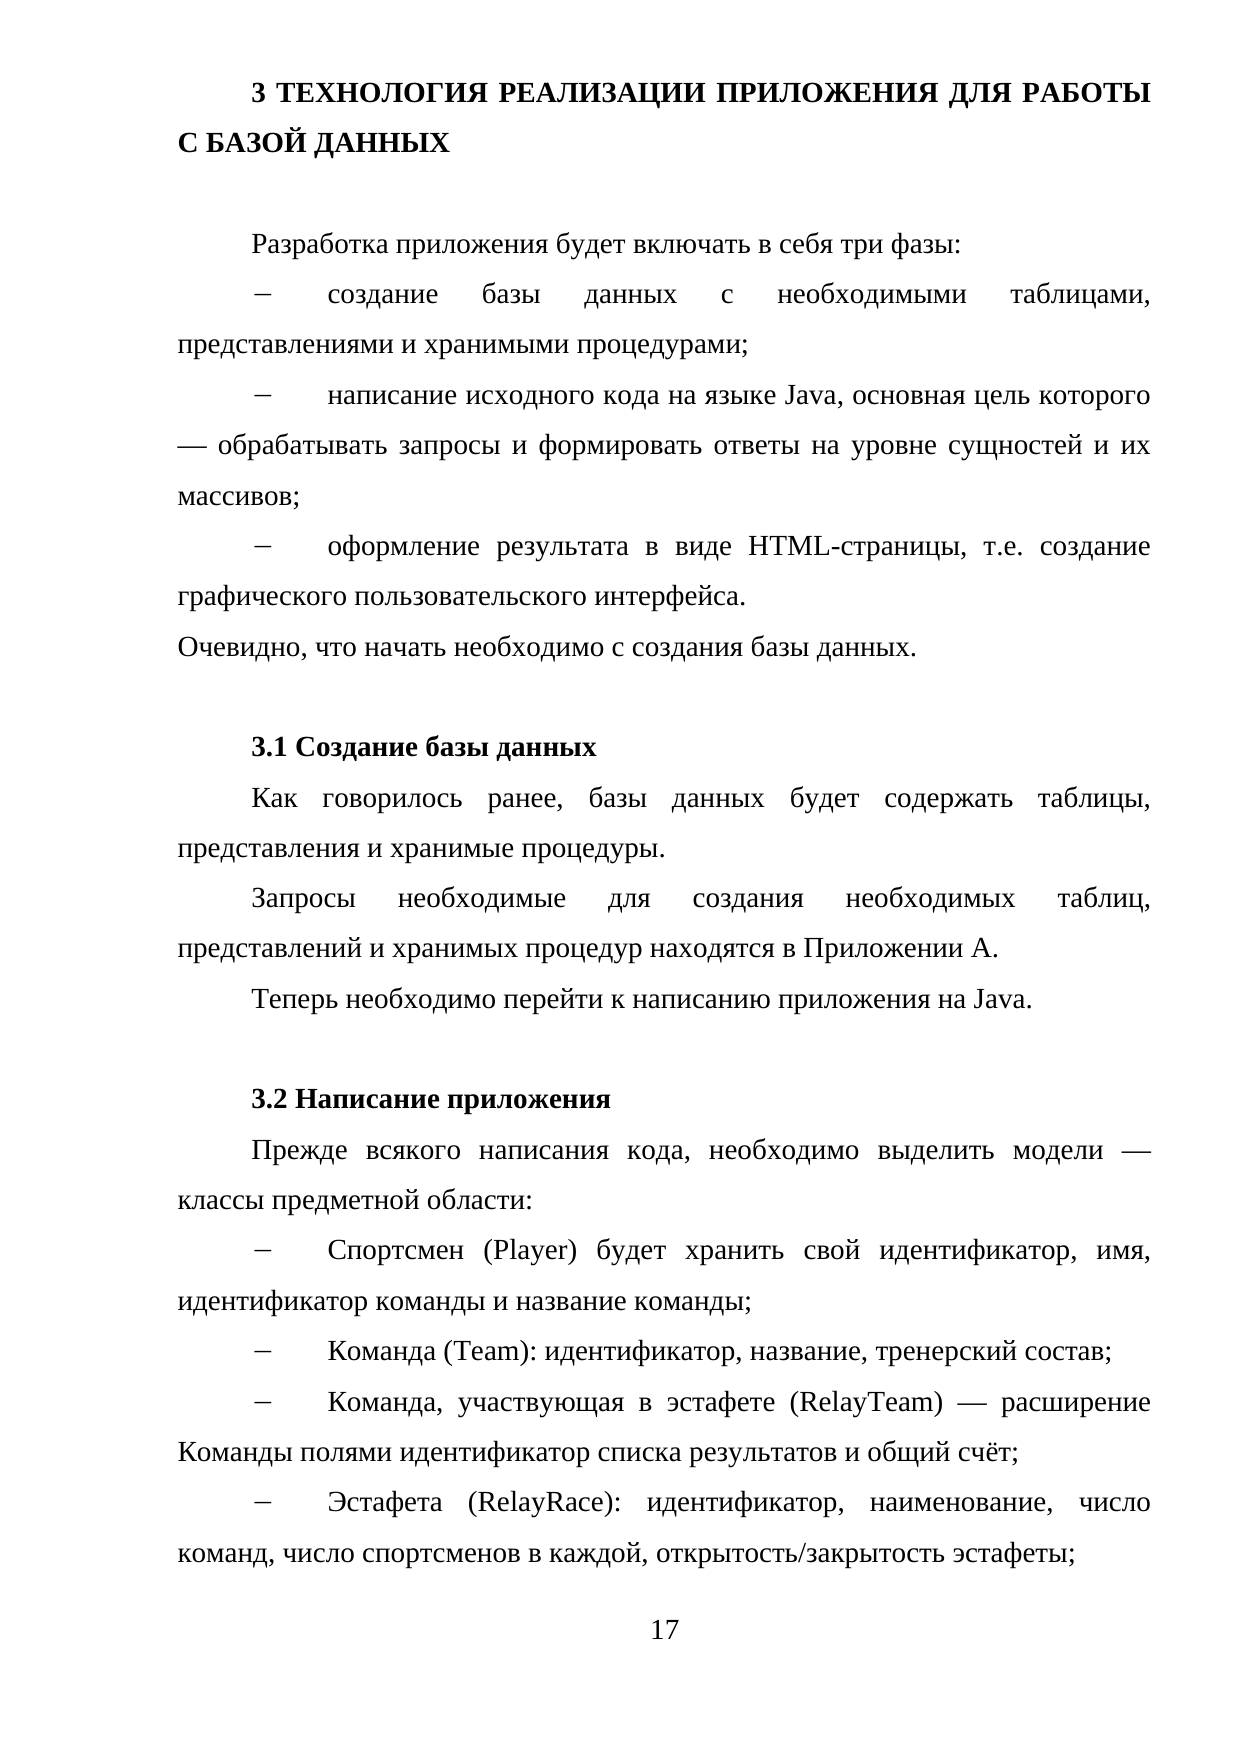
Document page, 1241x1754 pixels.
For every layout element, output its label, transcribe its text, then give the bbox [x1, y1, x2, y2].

text Очевидно, что начать необходимо с создания базы данных. [177, 629, 1152, 662]
list Команда (Team): идентификатор, название, тренерский состав; [177, 1333, 1152, 1367]
list оформление результата в виде HTML-страницы, т.е. создание графического пользовательского интерфейса. [177, 528, 1152, 612]
text Разработка приложения будет включать в себя три фазы: [177, 226, 1152, 259]
list создание базы данных с необходимыми таблицами, представлениями и хранимыми процедурами; [177, 276, 1152, 360]
text Теперь необходимо перейти к написанию приложения на Java. [177, 981, 1152, 1014]
text Запросы необходимые для создания необходимых таблиц, представлений и хранимых процедур находятся в Приложении А. [177, 880, 1152, 964]
list Эстафета (RelayRace): идентификатор, наименование, число команд, число спортсменов в каждой, открытость/закрытость эстафеты; [177, 1484, 1152, 1568]
list Спортсмен (Player) будет хранить свой идентификатор, имя, идентификатор команды и название команды; [177, 1232, 1152, 1316]
text 3.1 Создание базы данных [177, 729, 1152, 763]
list Команда, участвующая в эстафете (RelayTeam) — расширение Команды полями идентификатор списка результатов и общий счёт; [177, 1384, 1152, 1468]
text Прежде всякого написания кода, необходимо выделить модели — классы предметной области: [177, 1132, 1152, 1216]
list написание исходного кода на языке Java, основная цель которого — обрабатывать запросы и формировать ответы на уровне сущностей и их массивов; [177, 377, 1152, 511]
text 3 ТЕХНОЛОГИЯ РЕАЛИЗАЦИИ ПРИЛОЖЕНИЯ ДЛЯ РАБОТЫ С БАЗОЙ ДАННЫХ [177, 75, 1152, 159]
text 3.2 Написание приложения [177, 1082, 1152, 1115]
text Как говорилось ранее, базы данных будет содержать таблицы, представления и хранимые процедуры. [177, 780, 1152, 863]
